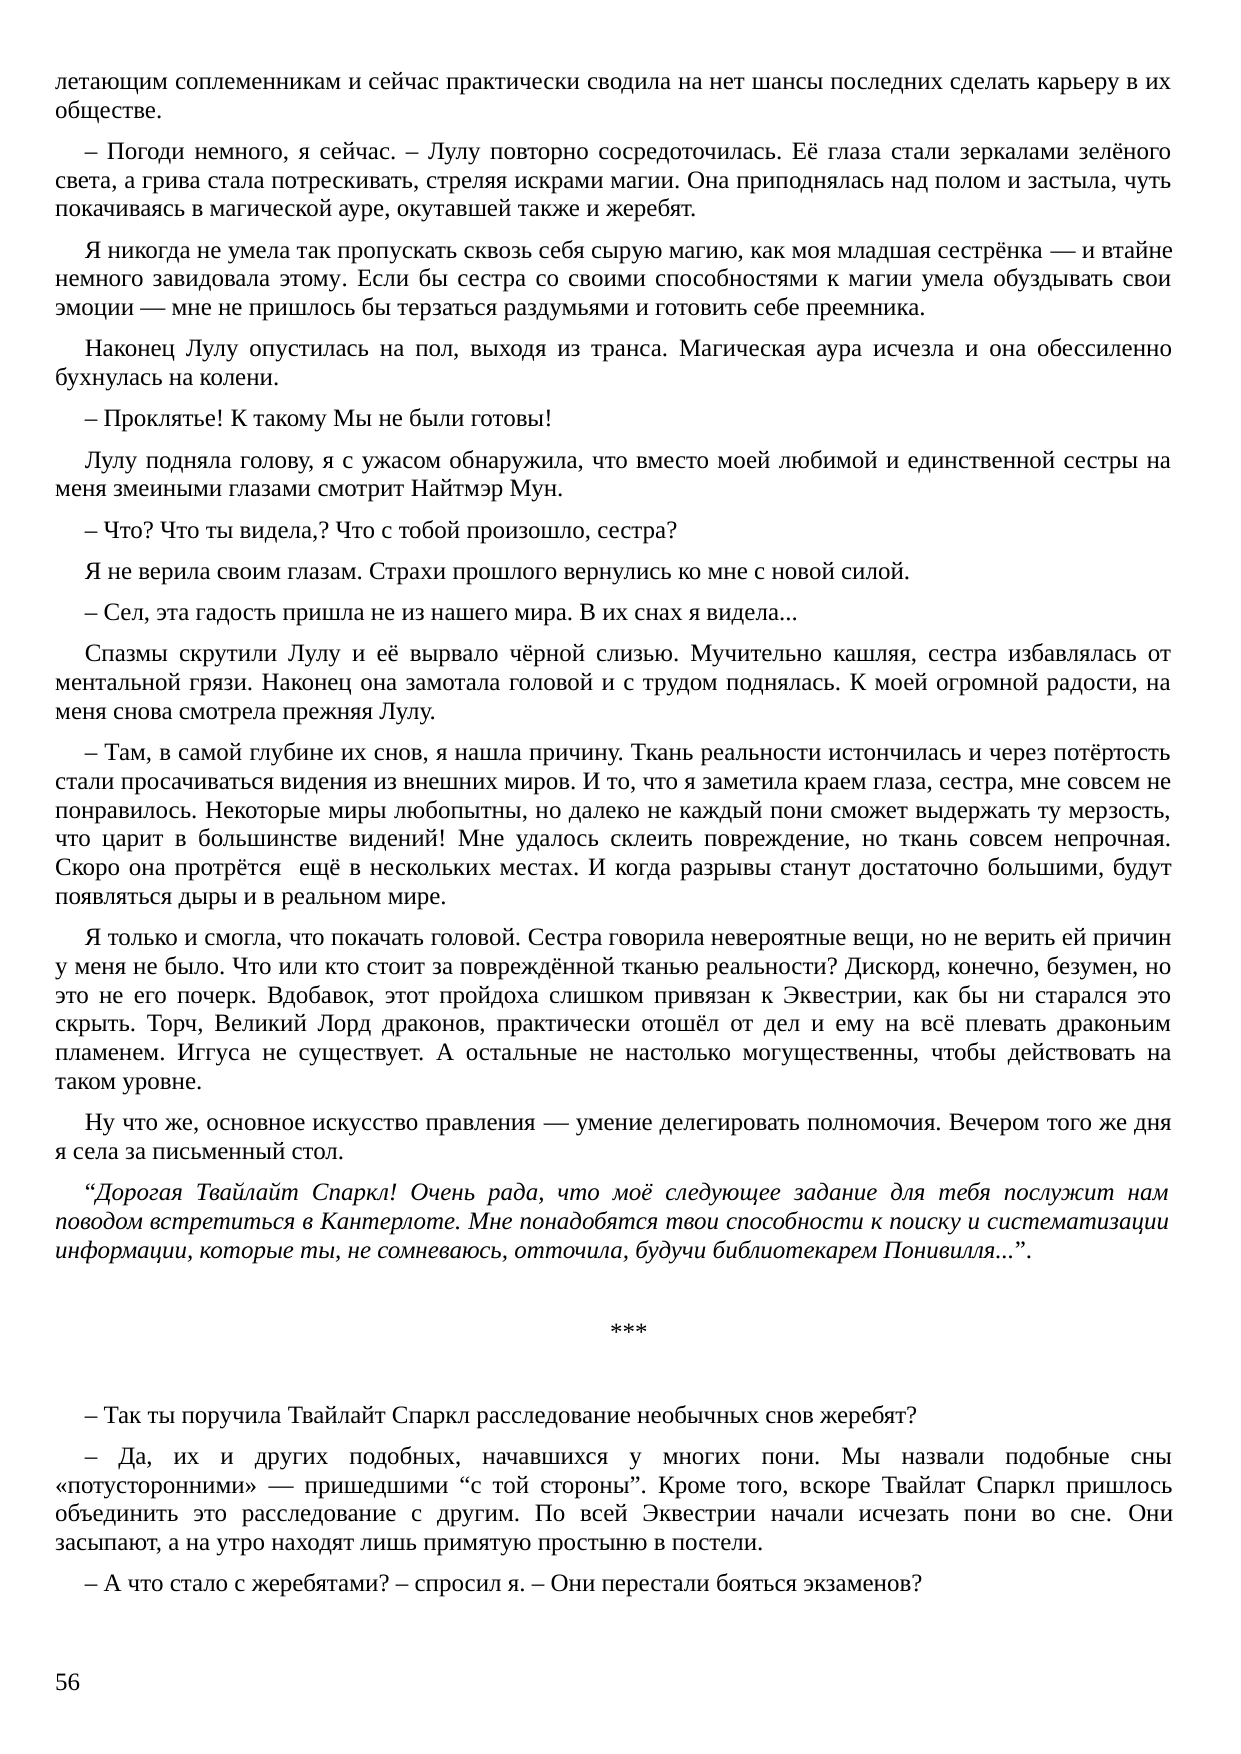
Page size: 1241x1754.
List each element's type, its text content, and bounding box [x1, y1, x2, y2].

text – Проклятье! К такому Мы не были готовы! [55, 403, 1173, 432]
text Я не верила своим глазам. Страхи прошлого вернулись ко мне с новой силой. [55, 556, 1173, 585]
text – Погоди немного, я сейчас. – Лулу повторно сосредоточилась. Её глаза стали зеркалами зелёного света, а грива стала потрескивать, стреляя искрами магии. Она приподнялась над полом и застыла, чуть покачиваясь в магической ауре, окутавшей также и жеребят. [55, 136, 1173, 222]
text Я никогда не умела так пропускать сквозь себя сырую магию, как моя младшая сестрёнка — и втайне немного завидовала этому. Если бы сестра со своими способностями к магии умела обуздывать свои эмоции — мне не пришлось бы терзаться раздумьями и готовить себе преемника. [55, 235, 1173, 321]
text Ну что же, основное искусство правления — умение делегировать полномочия. Вечером того же дня я села за письменный стол. [55, 1107, 1173, 1165]
text *** [55, 1317, 1173, 1346]
text Я только и смогла, что покачать головой. Сестра говорила невероятные вещи, но не верить ей причин у меня не было. Что или кто стоит за повреждённой тканью реальности? Дискорд, конечно, безумен, но это не его почерк. Вдобавок, этот пройдоха слишком привязан к Эквестрии, как бы ни старался это скрыть. Торч, Великий Лорд драконов, практически отошёл от дел и ему на всё плевать драконьим пламенем. Иггуса не существует. А остальные не настолько могущественны, чтобы действовать на таком уровне. [55, 922, 1173, 1095]
text Лулу подняла голову, я с ужасом обнаружила, что вместо моей любимой и единственной сестры на меня змеиными глазами смотрит Найтмэр Мун. [55, 445, 1173, 502]
text Спазмы скрутили Лулу и её вырвало чёрной слизью. Мучительно кашляя, сестра избавлялась от ментальной грязи. Наконец она замотала головой и с трудом поднялась. К моей огромной радости, на меня снова смотрела прежняя Лулу. [55, 638, 1173, 725]
text – Сел, эта гадость пришла не из нашего мира. В их снах я видела... [55, 597, 1173, 626]
text летающим соплеменникам и сейчас практически сводила на нет шансы последних сделать карьеру в их обществе. [55, 66, 1173, 123]
text – Что? Что ты видела,? Что с тобой произошло, сестра? [55, 515, 1173, 543]
text – Так ты поручила Твайлайт Спаркл расследование необычных снов жеребят? [55, 1400, 1173, 1428]
text – Там, в самой глубине их снов, я нашла причину. Ткань реальности истончилась и через потёртость стали просачиваться видения из внешних миров. И то, что я заметила краем глаза, сестра, мне совсем не понравилось. Некоторые миры любопытны, но далеко не каждый пони сможет выдержать ту мерзость, что царит в большинстве видений! Мне удалось склеить повреждение, но ткань совсем непрочная. Скоро она протрётся ещё в нескольких местах. И когда разрывы станут достаточно большими, будут появляться дыры и в реальном мире. [55, 737, 1173, 910]
text Наконец Лулу опустилась на пол, выходя из транса. Магическая аура исчезла и она обессиленно бухнулась на колени. [55, 333, 1173, 391]
text – Да, их и других подобных, начавшихся у многих пони. Мы назвали подобные сны «потусторонними» — пришедшими “с той стороны”. Кроме того, вскоре Твайлат Спаркл пришлось объединить это расследование с другим. По всей Эквестрии начали исчезать пони во сне. Они засыпают, а на утро находят лишь примятую простыню в постели. [55, 1441, 1173, 1556]
text – А что стало с жеребятами? – спросил я. – Они перестали бояться экзаменов? [55, 1568, 1173, 1597]
text “Дорогая Твайлайт Спаркл! Очень рада, что моё следующее задание для тебя послужит нам поводом встретиться в Кантерлоте. Мне понадобятся твои способности к поиску и систематизации информации, которые ты, не сомневаюсь, отточила, будучи библиотекарем Понивилля...”. [55, 1177, 1173, 1263]
